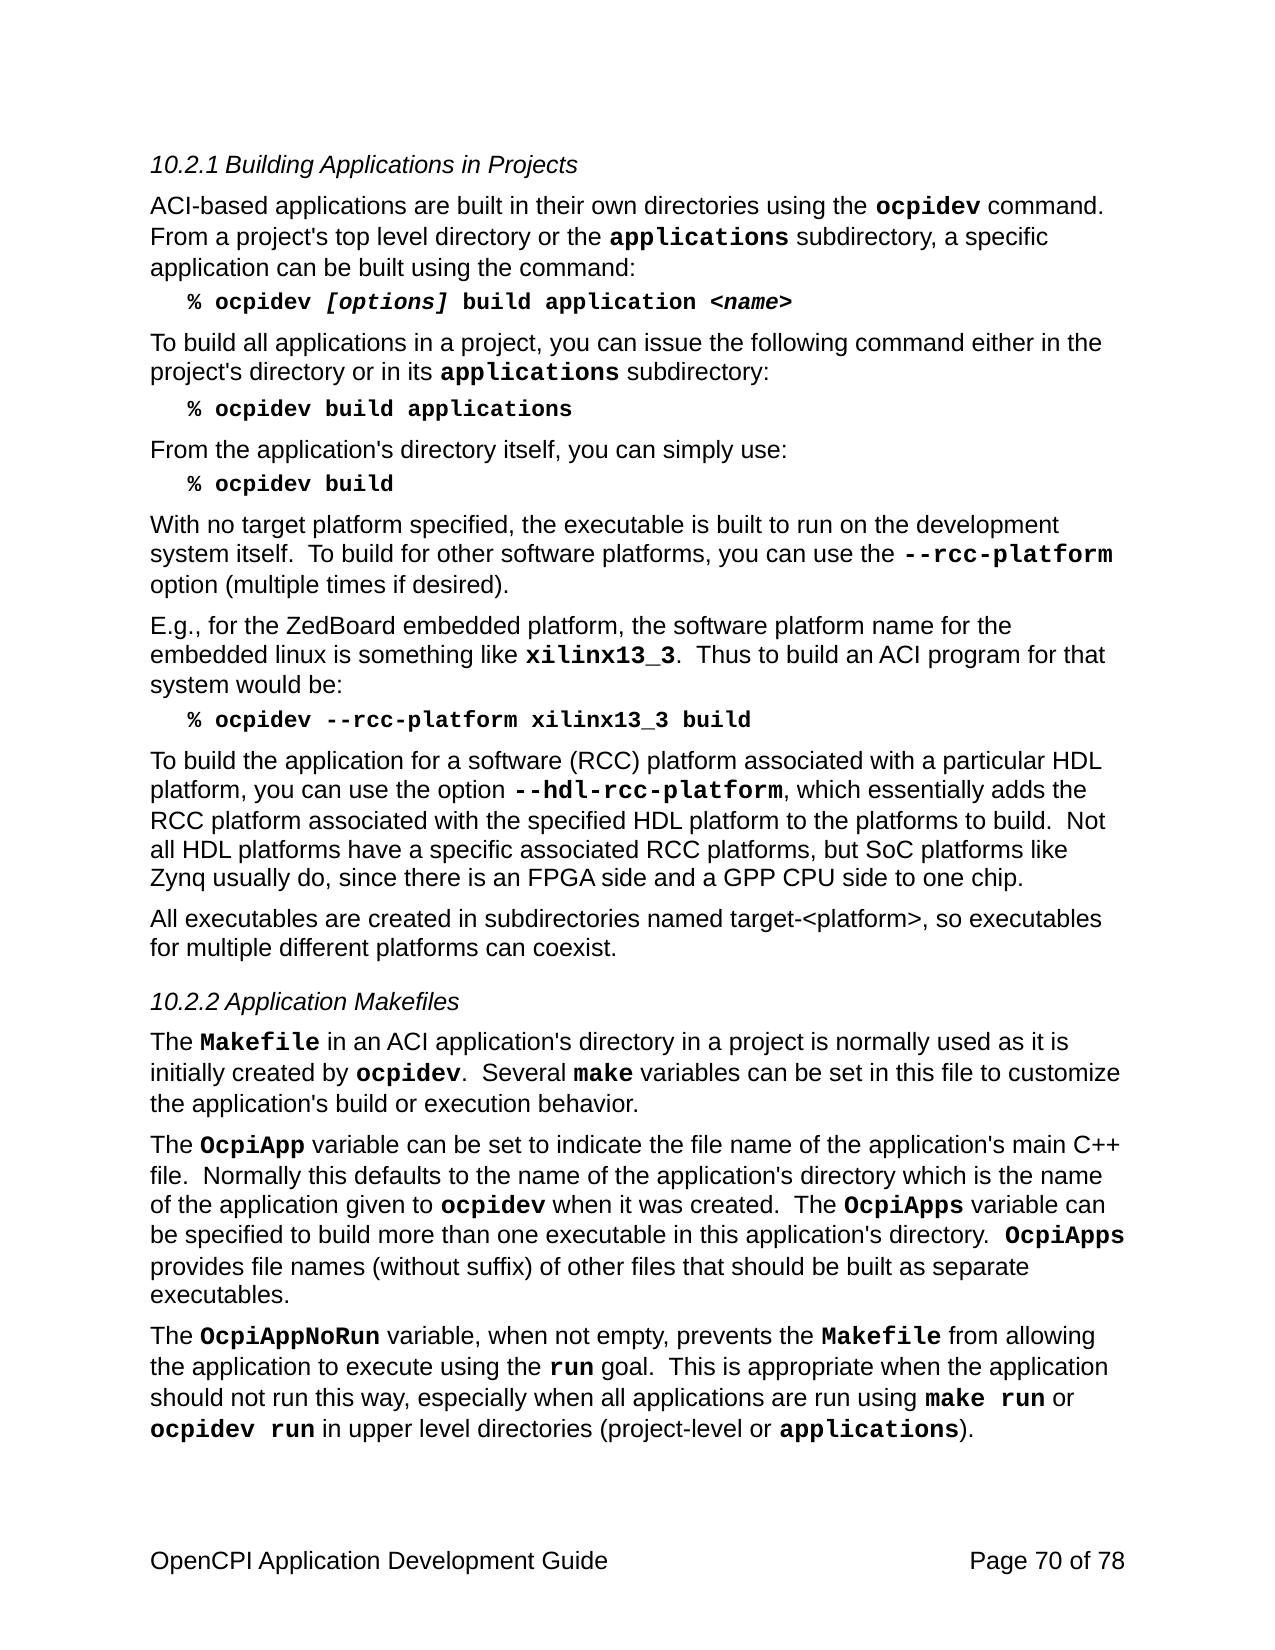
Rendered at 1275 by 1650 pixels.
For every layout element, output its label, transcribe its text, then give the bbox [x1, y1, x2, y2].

text With no target platform specified, the executable is built to run on the development system itself. To build for other software platforms, you can use the --rcc-platform option (multiple times if desired). [150, 510, 1125, 599]
text To build all applications in a project, you can issue the following command either in the project's directory or in its applications subdirectory: [150, 328, 1125, 388]
text The Makefile in an ACI application's directory in a project is normally used as it is initially created by ocpidev. Several make variables can be set in this file to customize the application's build or execution behavior. [150, 1027, 1125, 1118]
subtitle Application Makefiles [150, 987, 1125, 1015]
text % ocpidev [options] build application <name> [187, 290, 1125, 316]
text The OcpiAppNoRun variable, when not empty, prevents the Makefile from allowing the application to execute using the run goal. This is appropriate when the application should not run this way, especially when all applications are run using make run or ocpidev run in upper level directories (project-level or applications). [150, 1321, 1125, 1445]
text The OcpiApp variable can be set to indicate the file name of the application's main C++ file. Normally this defaults to the name of the application's directory which is the name of the application given to ocpidev when it was created. The OcpiApps variable can be specified to build more than one executable in this application's directory. OcpiApps provides file names (without suffix) of other files that should be built as separate executables. [150, 1130, 1125, 1309]
text To build the application for a software (RCC) platform associated with a particular HDL platform, you can use the option --hdl-rcc-platform, which essentially adds the RCC platform associated with the specified HDL platform to the platforms to build. Not all HDL platforms have a specific associated RCC platforms, but SoC platforms like Zynq usually do, since there is an FPGA side and a GPP CPU side to one chip. [150, 746, 1125, 892]
text All executables are created in subdirectories named target-<platform>, so executables for multiple different platforms can coexist. [150, 904, 1125, 962]
text % ocpidev build [187, 472, 1125, 498]
text % ocpidev --rcc-platform xilinx13_3 build [187, 708, 1125, 734]
subtitle Building Applications in Projects [150, 150, 1125, 179]
text ACI-based applications are built in their own directories using the ocpidev command. From a project's top level directory or the applications subdirectory, a specific application can be built using the command: [150, 191, 1125, 281]
text % ocpidev build applications [187, 397, 1125, 423]
text E.g., for the ZedBoard embedded platform, the software platform name for the embedded linux is something like xilinx13_3. Thus to build an ACI program for that system would be: [150, 611, 1125, 699]
text From the application's directory itself, you can simply use: [150, 435, 1125, 463]
